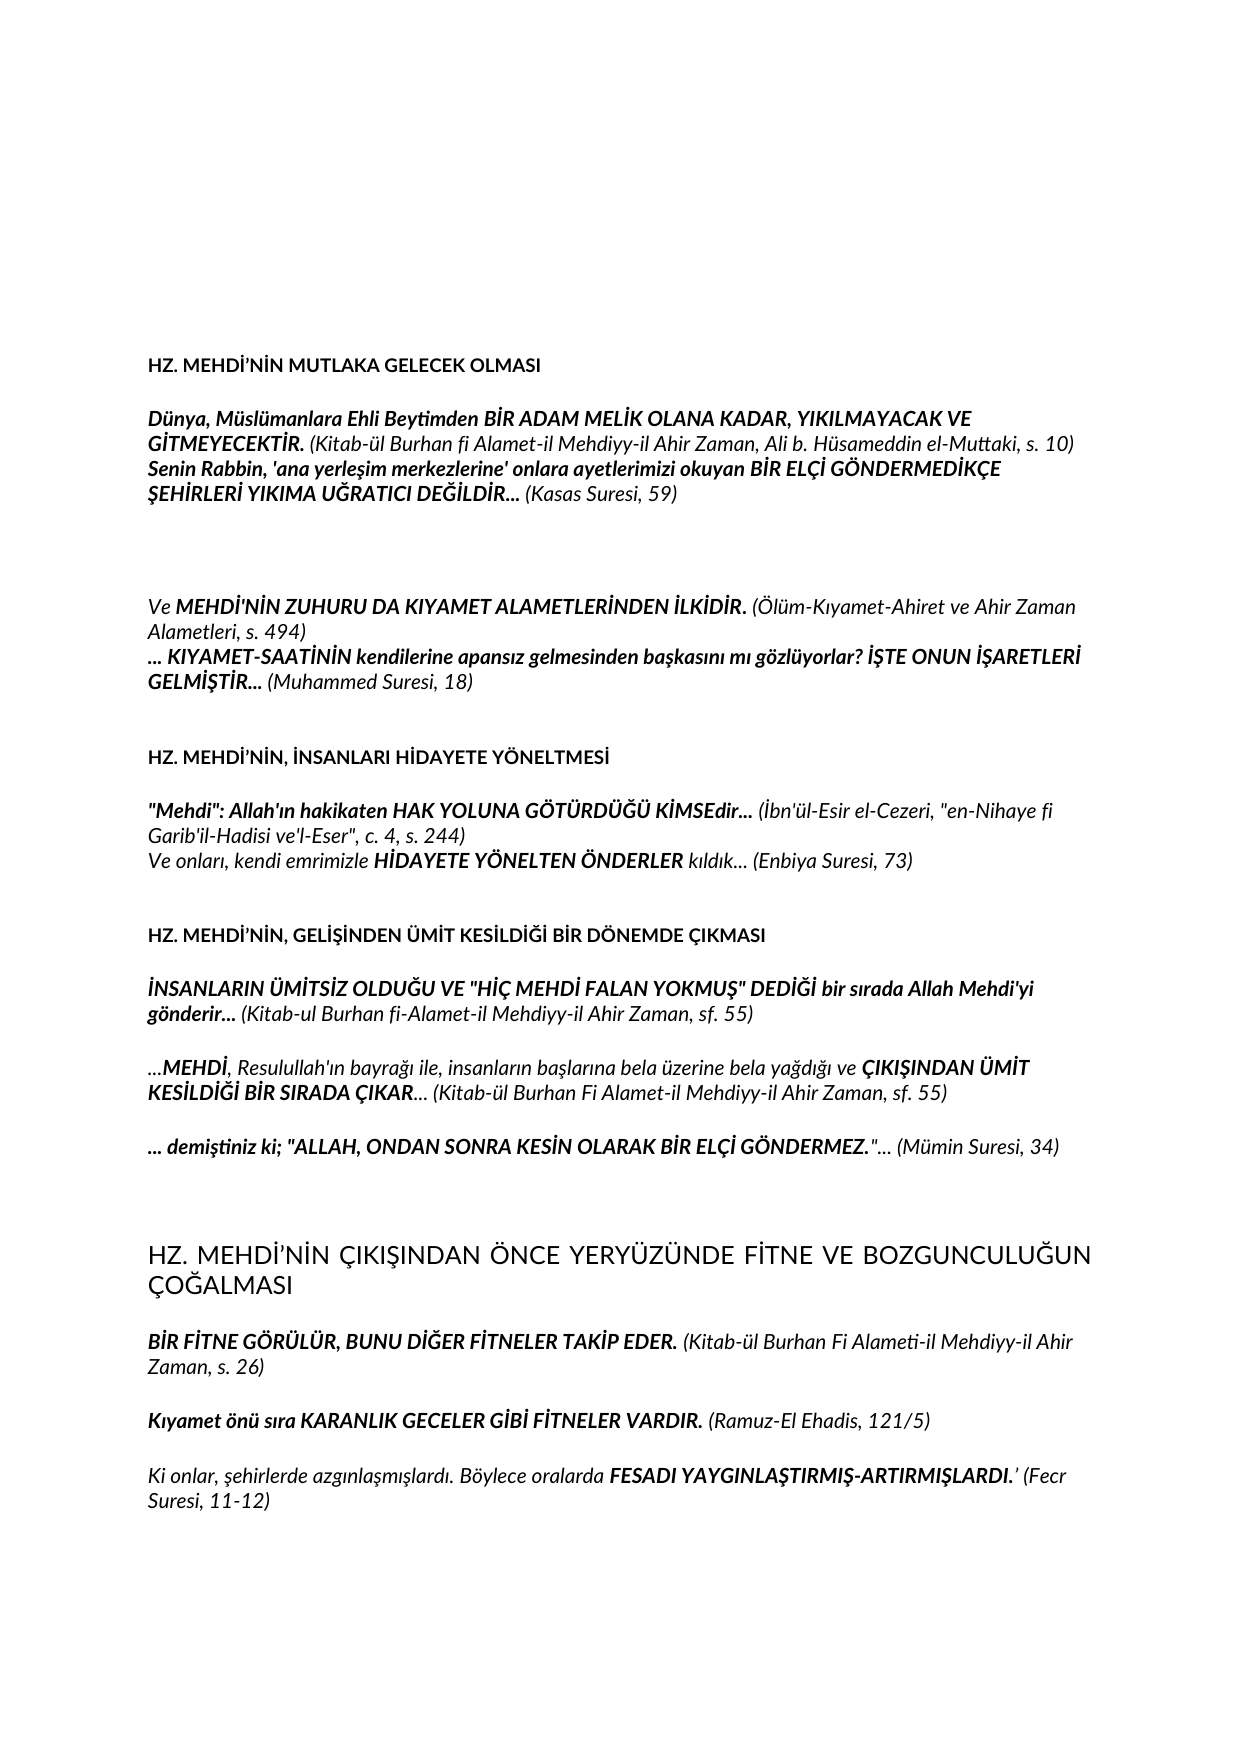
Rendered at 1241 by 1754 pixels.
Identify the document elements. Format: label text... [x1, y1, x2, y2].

text HZ. MEHDİ’NİN MUTLAKA GELECEK OLMASI [148, 354, 1093, 377]
table_header Dünya, Müslümanlara Ehli Beytimden BİR ADAM MELİK OLANA KADAR, YIKILMAYACAK VE GİTMEYECEKTİR. (Kitab-ül Burhan fi Alamet-il Mehdiyy-il Ahir Zaman, Ali b. Hüsameddin el-Muttaki, s. 10) Senin Rabbin, 'ana yerleşim merkezlerine' onlara ayetlerimizi okuyan BİR ELÇİ GÖNDERMEDİKÇE ŞEHİRLERİ YIKIMA UĞRATICI DEĞİLDİR... (Kasas Suresi, 59) [148, 406, 1093, 506]
text HZ. MEHDİ’NİN ÇIKIŞINDAN ÖNCE YERYÜZÜNDE FİTNE VE BOZGUNCULUĞUN ÇOĞALMASI [148, 1240, 1093, 1300]
table_header Ve MEHDİ'NİN ZUHURU DA KIYAMET ALAMETLERİNDEN İLKİDİR. (Ölüm-Kıyamet-Ahiret ve Ahir Zaman Alametleri, s. 494) ... KIYAMET-SAATİNİN kendilerine apansız gelmesinden başkasını mı gözlüyorlar? İŞTE ONUN İŞARETLERİ GELMİŞTİR... (Muhammed Suresi, 18) [148, 594, 1093, 694]
text HZ. MEHDİ’NİN, İNSANLARI HİDAYETE YÖNELTMESİ [148, 723, 1093, 768]
table_header BİR FİTNE GÖRÜLÜR, BUNU DİĞER FİTNELER TAKİP EDER. (Kitab-ül Burhan Fi Alameti-il Mehdiyy-il Ahir Zaman, s. 26) Kıyamet önü sıra KARANLIK GECELER GİBİ FİTNELER VARDIR. (Ramuz-El Ehadis, 121/5) Ki onlar, şehirlerde azgınlaşmışlardı. Böylece oralarda FESADI YAYGINLAŞTIRMIŞ-ARTIRMIŞLARDI.’ (Fecr Suresi, 11-12) [148, 1329, 1093, 1513]
text HZ. MEHDİ’NİN, GELİŞİNDEN ÜMİT KESİLDİĞİ BİR DÖNEMDE ÇIKMASI [148, 902, 1093, 947]
table_header "Mehdi": Allah'ın hakikaten HAK YOLUNA GÖTÜRDÜĞÜ KİMSEdir... (İbn'ül-Esir el-Cezeri, "en-Nihaye fi Garib'il-Hadisi ve'l-Eser", c. 4, s. 244) Ve onları, kendi emrimizle HİDAYETE YÖNELTEN ÖNDERLER kıldık... (Enbiya Suresi, 73) [148, 798, 1093, 873]
table_header İNSANLARIN ÜMİTSİZ OLDUĞU VE "HİÇ MEHDİ FALAN YOKMUŞ" DEDİĞİ bir sırada Allah Mehdi'yi gönderir... (Kitab-ul Burhan fi-Alamet-il Mehdiyy-il Ahir Zaman, sf. 55) ...MEHDİ, Resulullah'ın bayrağı ile, insanların başlarına bela üzerine bela yağdığı ve ÇIKIŞINDAN ÜMİT KESİLDİĞİ BİR SIRADA ÇIKAR... (Kitab-ül Burhan Fi Alamet-il Mehdiyy-il Ahir Zaman, sf. 55) ... demiştiniz ki; "ALLAH, ONDAN SONRA KESİN OLARAK BİR ELÇİ GÖNDERMEZ."... (Mümin Suresi, 34) [148, 976, 1093, 1159]
